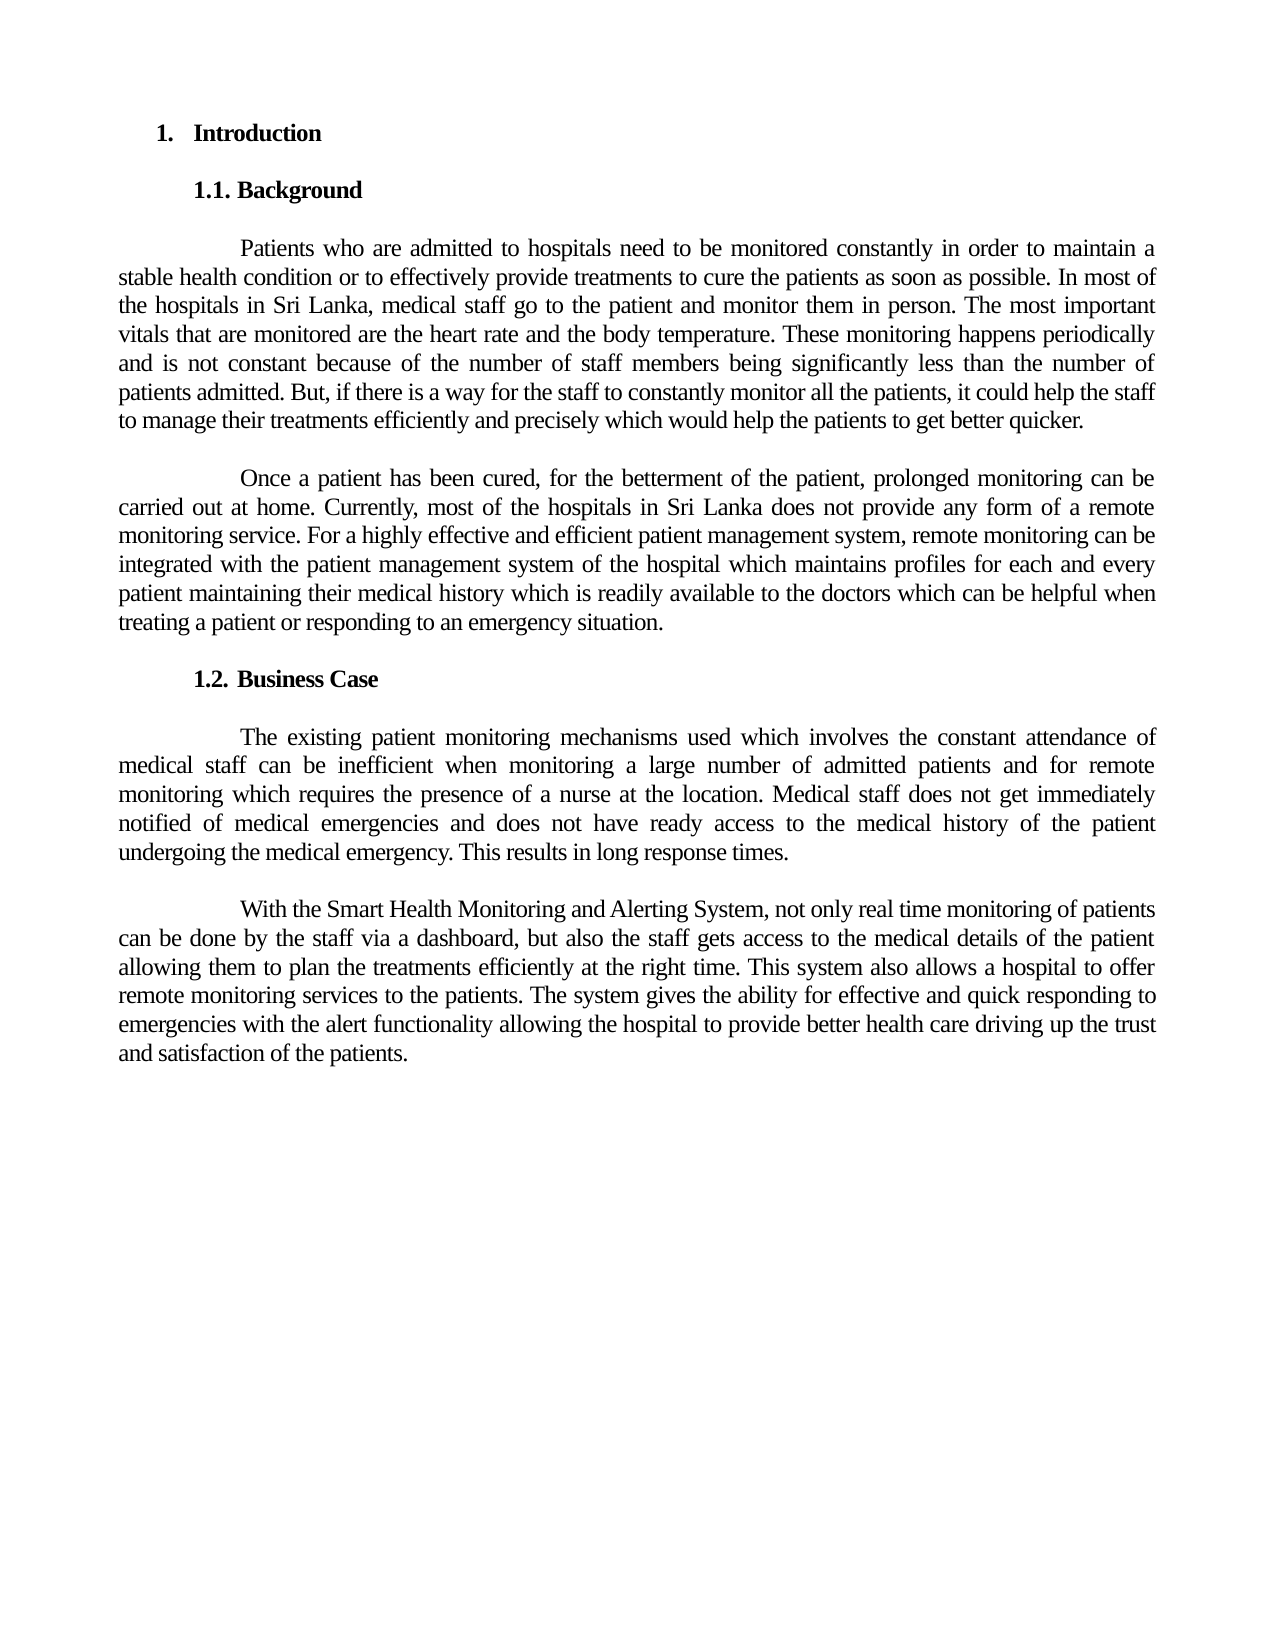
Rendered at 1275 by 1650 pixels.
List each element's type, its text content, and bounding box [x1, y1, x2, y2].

text The existing patient monitoring mechanisms used which involves the constant attendance of medical staff can be inefficient when monitoring a large number of admitted patients and for remote monitoring which requires the presence of a nurse at the location. Medical staff does not get immediately notified of medical emergencies and does not have ready access to the medical history of the patient undergoing the medical emergency. This results in long response times. [118, 722, 1157, 866]
list Introduction [156, 118, 1157, 147]
list Background [193, 176, 1157, 204]
list Business Case [193, 664, 1157, 693]
text With the Smart Health Monitoring and Alerting System, not only real time monitoring of patients can be done by the staff via a dashboard, but also the staff gets access to the medical details of the patient allowing them to plan the treatments efficiently at the right time. This system also allows a hospital to offer remote monitoring services to the patients. The system gives the ability for effective and quick responding to emergencies with the alert functionality allowing the hospital to provide better health care driving up the trust and satisfaction of the patients. [118, 894, 1157, 1067]
text Patients who are admitted to hospitals need to be monitored constantly in order to maintain a stable health condition or to effectively provide treatments to cure the patients as soon as possible. In most of the hospitals in Sri Lanka, medical staff go to the patient and monitor them in person. The most important vitals that are monitored are the heart rate and the body temperature. These monitoring happens periodically and is not constant because of the number of staff members being significantly less than the number of patients admitted. But, if there is a way for the staff to constantly monitor all the patients, it could help the staff to manage their treatments efficiently and precisely which would help the patients to get better quicker. [118, 233, 1157, 434]
text Once a patient has been cured, for the betterment of the patient, prolonged monitoring can be carried out at home. Currently, most of the hospitals in Sri Lanka does not provide any form of a remote monitoring service. For a highly effective and efficient patient management system, remote monitoring can be integrated with the patient management system of the hospital which maintains profiles for each and every patient maintaining their medical history which is readily available to the doctors which can be helpful when treating a patient or responding to an emergency situation. [118, 463, 1157, 636]
